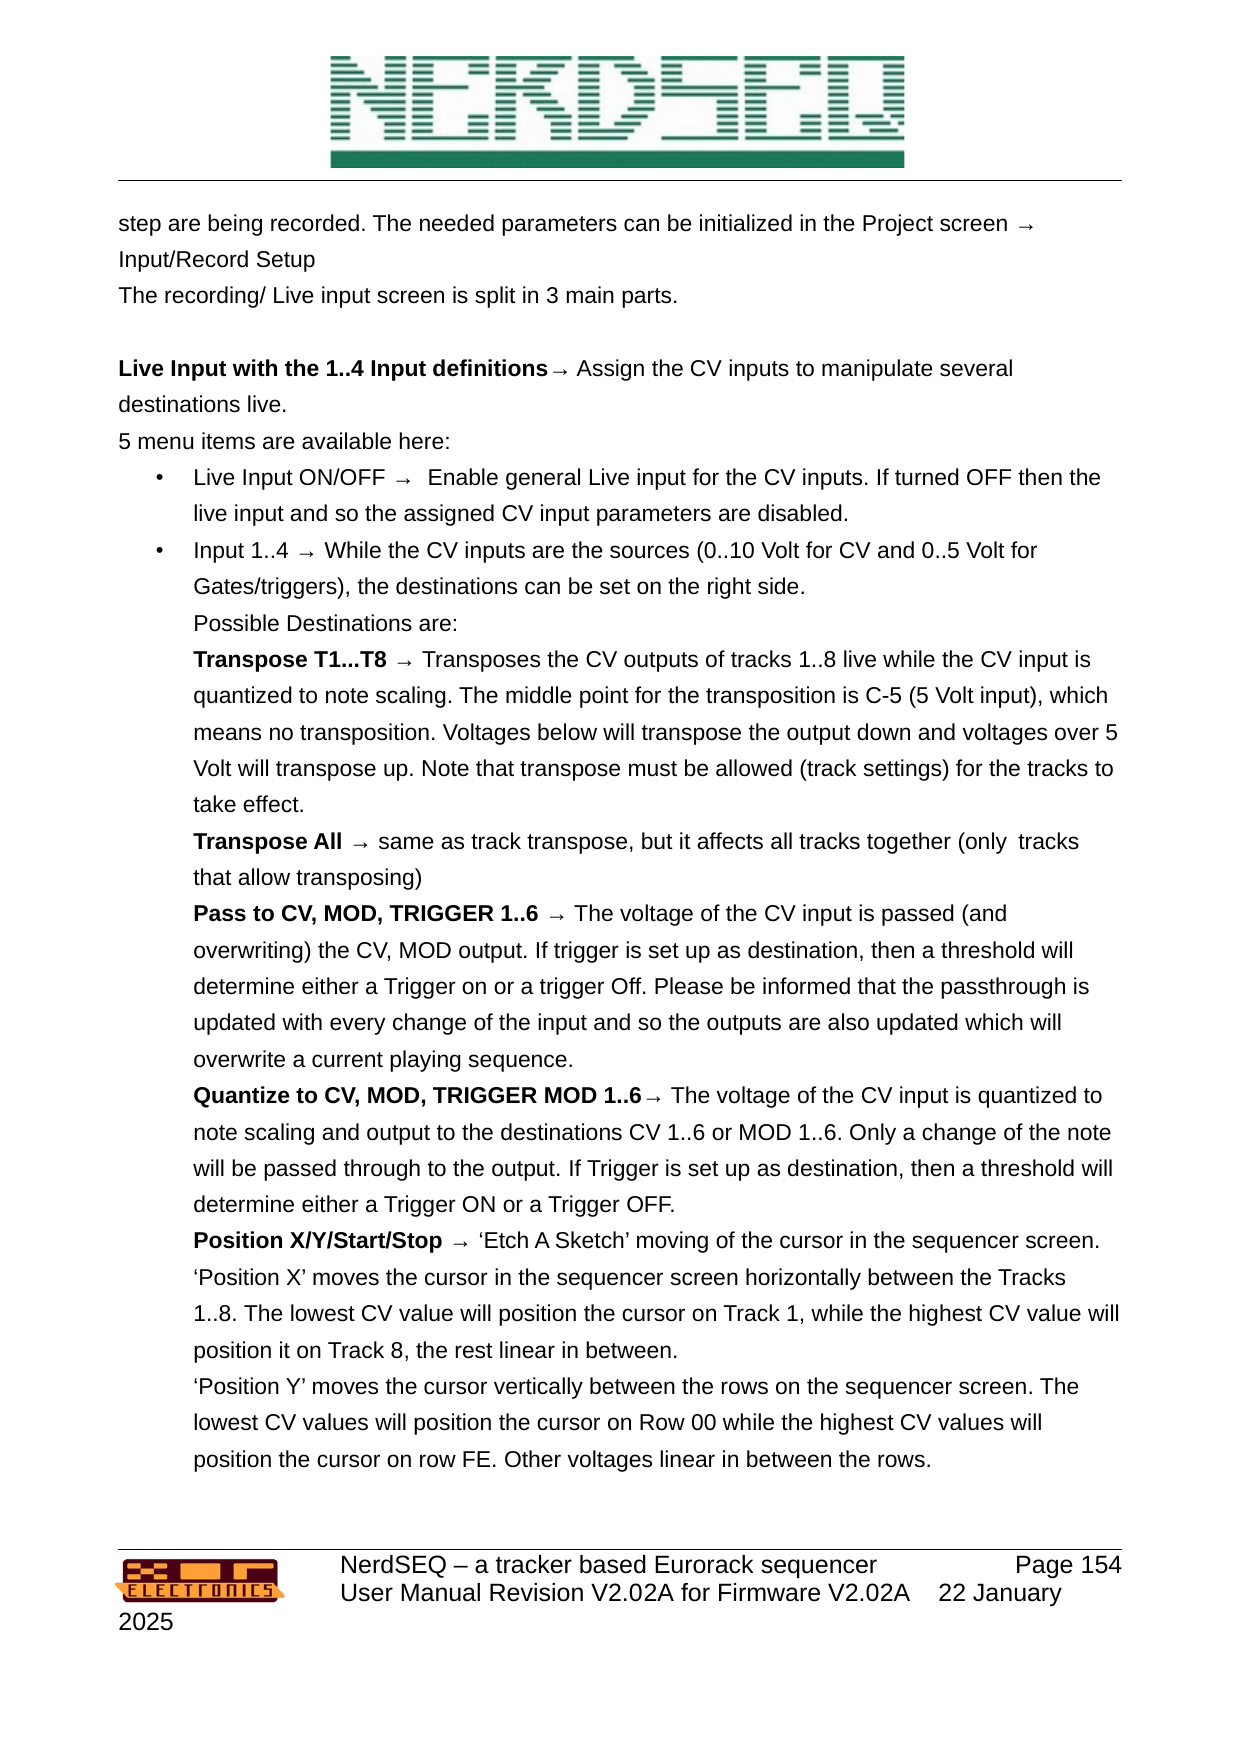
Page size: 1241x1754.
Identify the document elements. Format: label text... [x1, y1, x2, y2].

text Transpose All → same as track transpose, but it affects all tracks together (only tracks that allow transposing) [193, 828, 1122, 890]
text Live Input with the 1..4 Input definitions→ Assign the CV inputs to manipulate several destinations live. [118, 355, 1122, 418]
picture [330, 56, 905, 168]
list Input 1..4 → While the CV inputs are the sources (0..10 Volt for CV and 0..5 Volt for Gates/triggers), the destinations can be set on the right side. Possible Destinations are: [156, 537, 1122, 636]
text Position X/Y/Start/Stop → ‘Etch A Sketch’ moving of the cursor in the sequencer screen. [118, 1227, 1122, 1254]
picture [115, 1555, 285, 1605]
text Quantize to CV, MOD, TRIGGER MOD 1..6→ The voltage of the CV input is quantized to note scaling and output to the destinations CV 1..6 or MOD 1..6. Only a change of the note will be passed through to the output. If Trigger is set up as destination, then a threshold will determine either a Trigger ON or a Trigger OFF. [118, 1082, 1122, 1217]
text step are being recorded. The needed parameters can be initialized in the Project screen → Input/Record Setup [118, 209, 1122, 272]
list Transpose T1...T8 → Transposes the CV outputs of tracks 1..8 live while the CV input is quantized to note scaling. The middle point for the transposition is C-5 (5 Volt input), which means no transposition. Voltages below will transpose the output down and voltages over 5 Volt will transpose up. Note that transpose must be allowed (track settings) for the tracks to take effect. [156, 646, 1122, 818]
text Pass to CV, MOD, TRIGGER 1..6 → The voltage of the CV input is passed (and overwriting) the CV, MOD output. If trigger is set up as destination, then a threshold will determine either a Trigger on or a trigger Off. Please be informed that the passthrough is updated with every change of the input and so the outputs are also updated which will overwrite a current playing sequence. [118, 900, 1122, 1072]
list Live Input ON/OFF → Enable general Live input for the CV inputs. If turned OFF then the live input and so the assigned CV input parameters are disabled. [156, 464, 1122, 527]
text ‘Position X’ moves the cursor in the sequencer screen horizontally between the Tracks 1..8. The lowest CV value will position the cursor on Track 1, while the highest CV value will position it on Track 8, the rest linear in between. [118, 1264, 1122, 1363]
text ‘Position Y’ moves the cursor vertically between the rows on the sequencer screen. The lowest CV values will position the cursor on Row 00 while the highest CV values will position the cursor on row FE. Other voltages linear in between the rows. [118, 1373, 1122, 1472]
text The recording/ Live input screen is split in 3 main parts. [118, 282, 1122, 309]
text 5 menu items are available here: [118, 428, 1122, 454]
